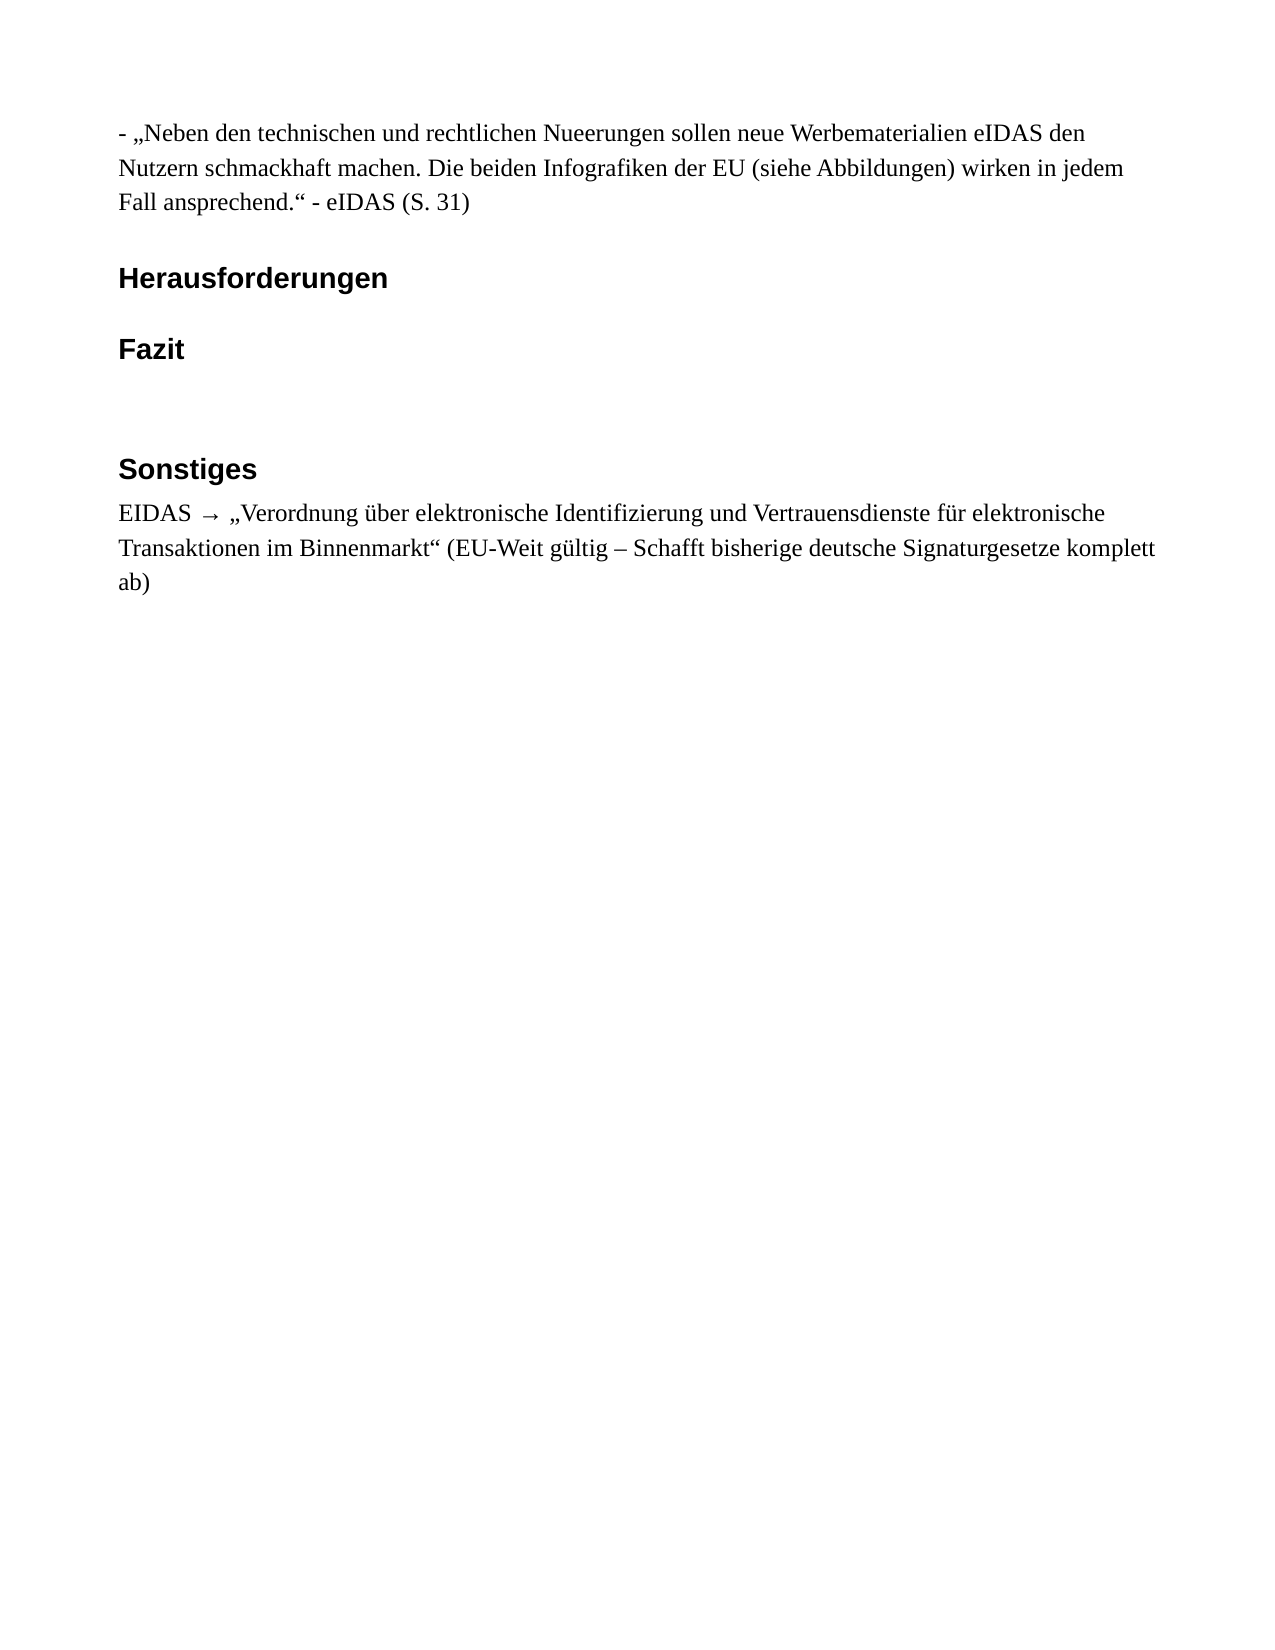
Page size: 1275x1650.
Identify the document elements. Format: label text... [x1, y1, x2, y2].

subtitle Herausforderungen [118, 261, 1157, 295]
text - „Neben den technischen und rechtlichen Nueerungen sollen neue Werbematerialien eIDAS den Nutzern schmackhaft machen. Die beiden Infografiken der EU (siehe Abbildungen) wirken in jedem Fall ansprechend.“ - eIDAS (S. 31) [118, 118, 1157, 216]
text EIDAS → „Verordnung über elektronische Identifizierung und Vertrauensdienste für elektronische Transaktionen im Binnenmarkt“ (EU-Weit gültig – Schafft bisherige deutsche Signaturgesetze komplett ab) [118, 498, 1157, 596]
subtitle Sonstiges [118, 452, 1157, 486]
subtitle Fazit [118, 332, 1157, 366]
